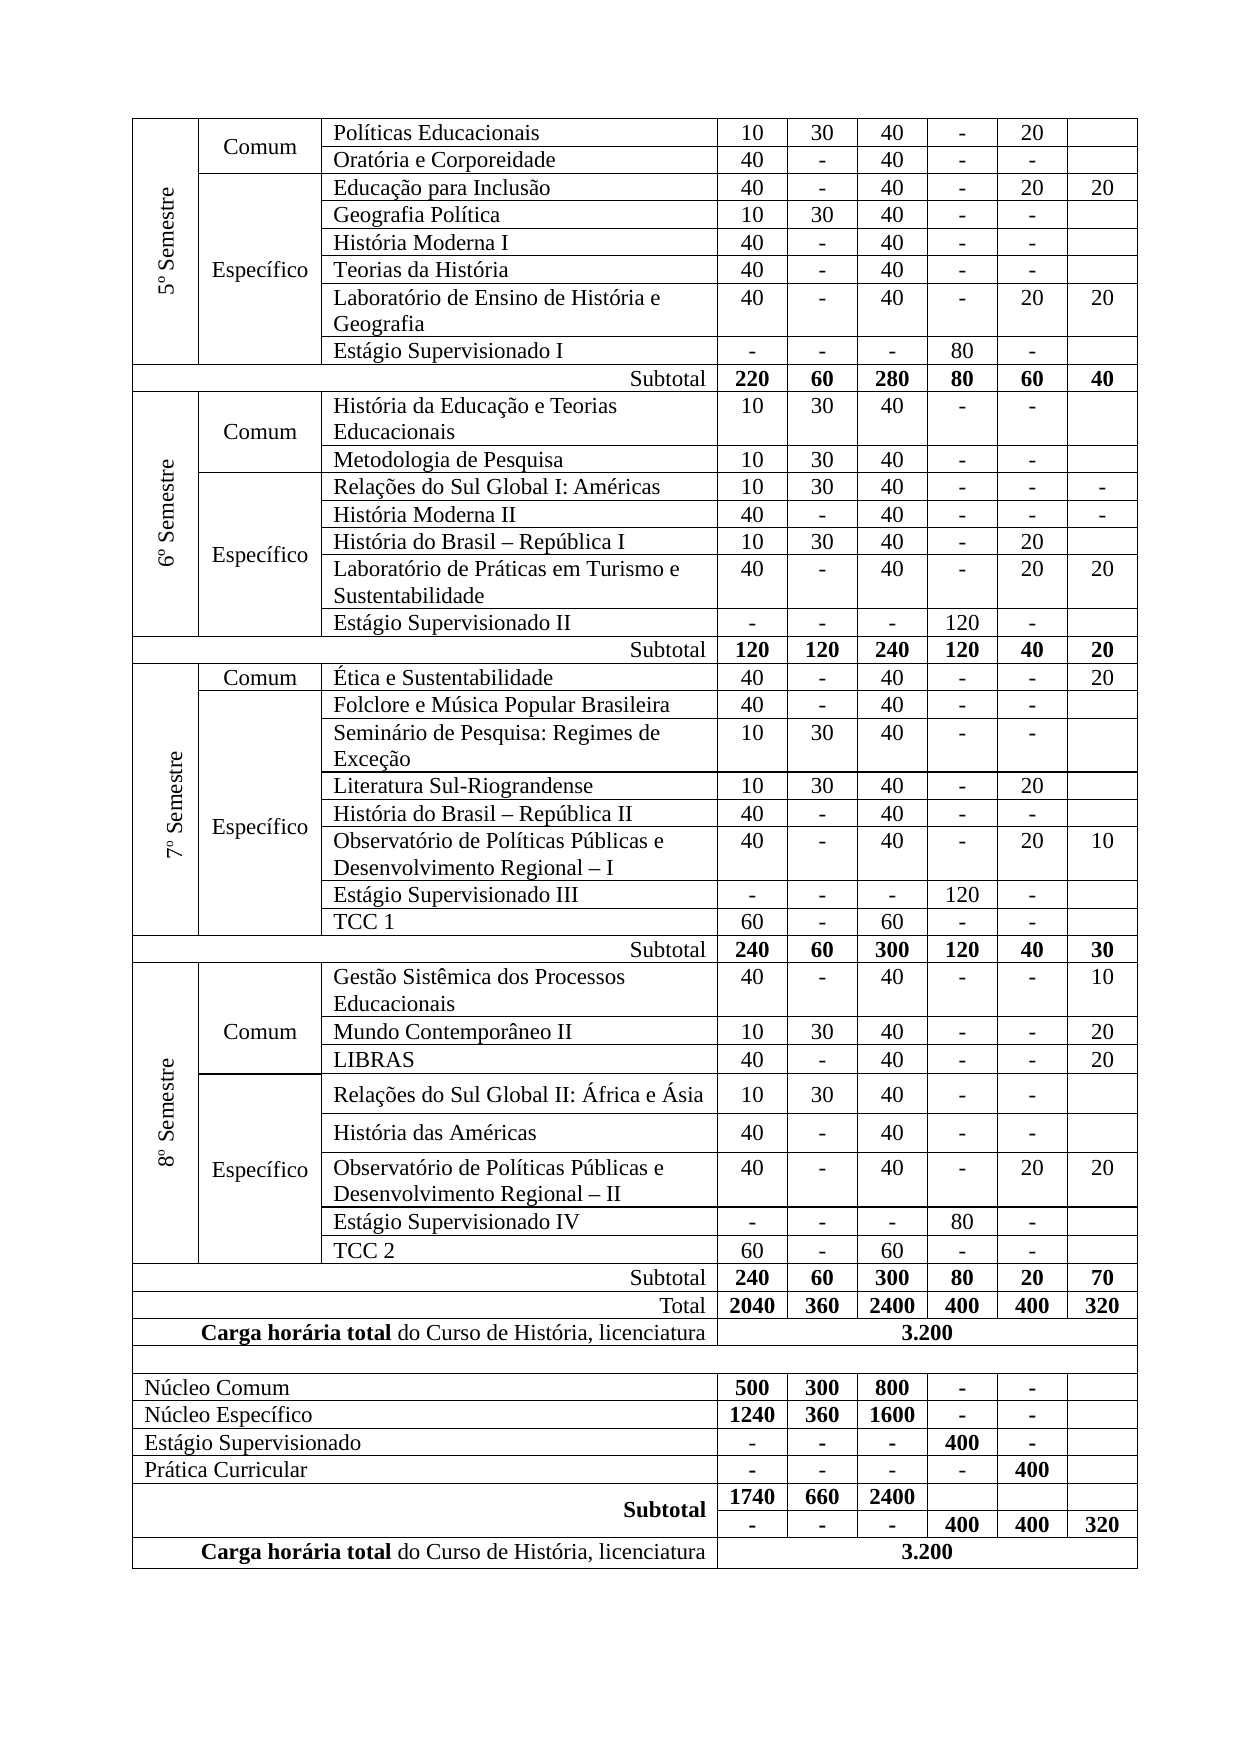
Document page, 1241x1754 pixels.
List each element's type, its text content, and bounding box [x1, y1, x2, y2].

table_cell Estágio Supervisionado [133, 1429, 717, 1455]
table_cell - [788, 1208, 857, 1235]
table_cell - [718, 609, 787, 636]
table_cell 60 [788, 1264, 857, 1291]
table_cell - [928, 1114, 997, 1152]
table_cell 300 [788, 1374, 857, 1400]
table_cell - [788, 664, 857, 690]
table_cell - [858, 1456, 927, 1482]
table_cell Estágio Supervisionado I [322, 337, 717, 364]
table_cell Literatura Sul-Riograndense [322, 773, 717, 799]
table_cell 40 [858, 446, 927, 472]
table_cell 30 [788, 473, 857, 499]
table_cell Oratória e Corporeidade [322, 147, 717, 173]
table_cell - [998, 501, 1067, 527]
table_cell 6º Semestre [133, 392, 198, 636]
table_cell LIBRAS [322, 1045, 717, 1073]
table_cell [998, 1484, 1067, 1510]
table_cell - [928, 446, 997, 472]
table_cell 30 [788, 1074, 857, 1113]
table_cell 40 [858, 800, 927, 826]
table_cell 8o Semestre [133, 963, 198, 1263]
table_cell 40 [718, 229, 787, 255]
table_cell 20 [1068, 664, 1137, 690]
table_cell [1068, 256, 1137, 282]
table_cell 10 [718, 446, 787, 472]
table_cell [1068, 1456, 1137, 1482]
table_cell [1068, 1374, 1137, 1400]
table_cell 10 [718, 528, 787, 554]
table_cell Observatório de Políticas Públicas e Desenvolvimento Regional – II [322, 1153, 717, 1206]
table_cell - [998, 909, 1067, 935]
table_cell História do Brasil – República I [322, 528, 717, 554]
table_cell - [928, 1074, 997, 1113]
table_cell Comum [199, 963, 321, 1073]
table_cell Seminário de Pesquisa: Regimes de Exceção [322, 719, 717, 771]
table_cell [133, 1346, 1137, 1373]
table_cell - [998, 256, 1067, 282]
table_cell 40 [858, 147, 927, 173]
table_cell [1068, 773, 1137, 799]
table_cell - [788, 1456, 857, 1482]
table_cell 30 [788, 119, 857, 146]
table_cell Ética e Sustentabilidade [322, 664, 717, 690]
table_cell [1068, 609, 1137, 636]
table_cell História do Brasil – República II [322, 800, 717, 826]
table_cell - [788, 963, 857, 1016]
table_cell - [998, 664, 1067, 690]
table_cell - [998, 1401, 1067, 1428]
table_cell [1068, 1484, 1137, 1510]
table_cell [1068, 881, 1137, 907]
table_cell 120 [928, 881, 997, 907]
table_cell - [788, 174, 857, 200]
table_cell - [928, 691, 997, 718]
table_cell 60 [858, 909, 927, 935]
table_cell 40 [858, 773, 927, 799]
table_cell 40 [718, 174, 787, 200]
table_cell 10 [718, 773, 787, 799]
table_cell Comum [199, 119, 321, 173]
table_cell 20 [998, 1264, 1067, 1291]
table_cell - [788, 1114, 857, 1152]
table_cell - [928, 501, 997, 527]
table_cell - [788, 229, 857, 255]
table_cell Específico [199, 174, 321, 364]
table_cell 40 [858, 119, 927, 146]
table_cell - [998, 1114, 1067, 1152]
table_cell 1740 [718, 1484, 787, 1510]
table_cell [1068, 119, 1137, 146]
table_cell [1068, 1074, 1137, 1113]
table_cell 10 [1068, 963, 1137, 1016]
table_cell [1068, 147, 1137, 173]
table_cell 80 [928, 1208, 997, 1235]
table_cell 20 [1068, 1017, 1137, 1044]
table_cell 40 [858, 691, 927, 718]
table_cell 20 [1068, 174, 1137, 200]
table_cell 60 [788, 936, 857, 962]
table_cell - [928, 1456, 997, 1482]
table_cell - [788, 800, 857, 826]
table_cell - [928, 800, 997, 826]
table_cell - [718, 1511, 787, 1537]
table_cell 10 [718, 1017, 787, 1044]
table_cell 10 [718, 473, 787, 499]
table_cell 80 [928, 337, 997, 364]
table_cell - [788, 1236, 857, 1263]
table_cell 80 [928, 365, 997, 391]
table_cell - [998, 392, 1067, 445]
table_cell - [928, 1045, 997, 1073]
table_cell - [928, 229, 997, 255]
table_cell 120 [928, 936, 997, 962]
table_cell - [858, 609, 927, 636]
table_cell - [928, 664, 997, 690]
table_cell - [998, 1236, 1067, 1263]
table_cell 20 [998, 174, 1067, 200]
table_cell 120 [928, 609, 997, 636]
table_cell - [998, 1374, 1067, 1400]
table_cell 60 [998, 365, 1067, 391]
table_cell - [998, 719, 1067, 771]
table_cell - [928, 827, 997, 880]
table_cell Políticas Educacionais [322, 119, 717, 146]
table_cell 20 [998, 528, 1067, 554]
table_cell 40 [858, 501, 927, 527]
table_cell 40 [718, 256, 787, 282]
table_cell 300 [858, 936, 927, 962]
table_cell 20 [1068, 637, 1137, 663]
table_cell 660 [788, 1484, 857, 1510]
table_cell 60 [718, 909, 787, 935]
table_cell - [998, 800, 1067, 826]
table_cell 60 [788, 365, 857, 391]
table_cell - [998, 473, 1067, 499]
table_cell 240 [858, 637, 927, 663]
table_cell - [858, 337, 927, 364]
table_cell 40 [858, 963, 927, 1016]
table_cell - [998, 201, 1067, 228]
table_cell - [998, 691, 1067, 718]
table_cell [928, 1484, 997, 1510]
table_cell 800 [858, 1374, 927, 1400]
table_cell Total [133, 1292, 717, 1318]
table_cell Núcleo Comum [133, 1374, 717, 1400]
table_cell Metodologia de Pesquisa [322, 446, 717, 472]
table_cell - [788, 1153, 857, 1206]
table_cell [1068, 1114, 1137, 1152]
table_cell - [788, 827, 857, 880]
table_cell 40 [718, 1114, 787, 1152]
table_cell 2400 [858, 1484, 927, 1510]
table_cell - [788, 256, 857, 282]
table_cell Subtotal [133, 936, 717, 962]
table_cell Comum [199, 392, 321, 472]
table_cell 400 [928, 1292, 997, 1318]
table_cell - [928, 963, 997, 1016]
table_cell 1240 [718, 1401, 787, 1428]
table_cell 7o Semestre [133, 664, 198, 935]
table_cell - [998, 337, 1067, 364]
table_cell [1068, 1236, 1137, 1263]
table_cell 40 [858, 827, 927, 880]
table_cell 120 [718, 637, 787, 663]
table_cell 10 [718, 1074, 787, 1113]
table_cell [1068, 1401, 1137, 1428]
table_cell 40 [858, 1045, 927, 1073]
table_cell Subtotal [133, 1264, 717, 1291]
table_cell 280 [858, 365, 927, 391]
table_cell 360 [788, 1292, 857, 1318]
table_cell 120 [928, 637, 997, 663]
table_cell 3.200 [718, 1319, 1137, 1345]
table_cell - [718, 1208, 787, 1235]
table_cell - [788, 1511, 857, 1537]
table_cell - [998, 881, 1067, 907]
table_cell Gestão Sistêmica dos Processos Educacionais [322, 963, 717, 1016]
table_cell - [858, 1208, 927, 1235]
table_cell 30 [1068, 936, 1137, 962]
table_cell 10 [718, 119, 787, 146]
table_cell 40 [718, 555, 787, 608]
table_cell 40 [858, 1153, 927, 1206]
table_cell 80 [928, 1264, 997, 1291]
table_cell 500 [718, 1374, 787, 1400]
table_cell - [788, 147, 857, 173]
table_cell [1068, 446, 1137, 472]
table_cell - [718, 1456, 787, 1482]
table_cell - [998, 446, 1067, 472]
table_cell 40 [858, 229, 927, 255]
table_cell - [928, 174, 997, 200]
table_cell 20 [998, 1153, 1067, 1206]
table_cell 10 [718, 392, 787, 445]
table_cell TCC 2 [322, 1236, 717, 1263]
table_cell 400 [928, 1429, 997, 1455]
table_cell 5º Semestre [133, 119, 198, 364]
table_cell - [788, 609, 857, 636]
table_cell Estágio Supervisionado III [322, 881, 717, 907]
table_cell - [788, 1429, 857, 1455]
table_cell - [928, 1401, 997, 1428]
table_cell Laboratório de Ensino de História e Geografia [322, 284, 717, 336]
table_cell 400 [928, 1511, 997, 1537]
table_cell 60 [858, 1236, 927, 1263]
table_cell - [928, 909, 997, 935]
table_cell 40 [858, 1114, 927, 1152]
table_cell 400 [998, 1292, 1067, 1318]
table_cell - [928, 147, 997, 173]
table_cell 30 [788, 201, 857, 228]
table_cell - [928, 1153, 997, 1206]
table_cell 40 [858, 201, 927, 228]
table_cell História da Educação e Teorias Educacionais [322, 392, 717, 445]
table_cell 400 [998, 1511, 1067, 1537]
table_cell [1068, 1429, 1137, 1455]
table_cell 40 [718, 827, 787, 880]
table_cell 20 [1068, 555, 1137, 608]
table_cell 400 [998, 1456, 1067, 1482]
table_cell 120 [788, 637, 857, 663]
table_cell [1068, 800, 1137, 826]
table_cell - [928, 1017, 997, 1044]
table_cell - [858, 1511, 927, 1537]
table_cell 320 [1068, 1292, 1137, 1318]
table_cell 40 [858, 1074, 927, 1113]
table_cell - [788, 337, 857, 364]
table_cell 40 [718, 1045, 787, 1073]
table_cell - [998, 609, 1067, 636]
table_cell 20 [1068, 1045, 1137, 1073]
table_cell 40 [858, 555, 927, 608]
table_cell 20 [1068, 1153, 1137, 1206]
table_cell Geografia Política [322, 201, 717, 228]
table_cell 20 [1068, 284, 1137, 336]
table_cell - [788, 555, 857, 608]
table_cell 20 [998, 555, 1067, 608]
table_cell 320 [1068, 1511, 1137, 1537]
table_cell 240 [718, 936, 787, 962]
table_cell Específico [199, 1075, 321, 1263]
table_cell 30 [788, 1017, 857, 1044]
table_cell Prática Curricular [133, 1456, 717, 1482]
table_cell 30 [788, 773, 857, 799]
table_cell - [788, 909, 857, 935]
table_cell [1068, 201, 1137, 228]
table_cell História das Américas [322, 1114, 717, 1152]
table_cell 30 [788, 392, 857, 445]
table_cell - [928, 473, 997, 499]
table_cell - [998, 1017, 1067, 1044]
table_cell - [928, 201, 997, 228]
table_cell 20 [998, 773, 1067, 799]
table_cell 10 [718, 719, 787, 771]
table_cell 1600 [858, 1401, 927, 1428]
table_cell - [998, 1074, 1067, 1113]
table_cell Estágio Supervisionado II [322, 609, 717, 636]
table_cell 40 [718, 1153, 787, 1206]
table_cell - [928, 119, 997, 146]
table_cell 10 [718, 201, 787, 228]
table_cell 300 [858, 1264, 927, 1291]
table_cell 40 [858, 174, 927, 200]
table_cell Folclore e Música Popular Brasileira [322, 691, 717, 718]
table_cell [1068, 337, 1137, 364]
table_cell 240 [718, 1264, 787, 1291]
table_cell 40 [858, 473, 927, 499]
table_cell [1068, 719, 1137, 771]
table_cell 40 [718, 963, 787, 1016]
table_cell Laboratório de Práticas em Turismo e Sustentabilidade [322, 555, 717, 608]
table_cell História Moderna II [322, 501, 717, 527]
table_cell - [858, 881, 927, 907]
table_cell 40 [718, 800, 787, 826]
table_cell Teorias da História [322, 256, 717, 282]
table_cell 40 [998, 936, 1067, 962]
table_cell 2040 [718, 1292, 787, 1318]
table_cell - [928, 528, 997, 554]
table_cell - [998, 1208, 1067, 1235]
table_cell 40 [858, 1017, 927, 1044]
table_cell 40 [718, 664, 787, 690]
table_cell - [928, 256, 997, 282]
table_cell 30 [788, 528, 857, 554]
table_cell 40 [1068, 365, 1137, 391]
table_cell Específico [199, 691, 321, 935]
table_cell Específico [199, 473, 321, 636]
table_cell Relações do Sul Global II: África e Ásia [322, 1074, 717, 1113]
table_cell - [998, 963, 1067, 1016]
table_cell Núcleo Específico [133, 1401, 717, 1428]
table_cell 30 [788, 719, 857, 771]
table_cell 3.200 [718, 1538, 1137, 1568]
table_cell - [998, 229, 1067, 255]
table_cell 40 [858, 256, 927, 282]
table_cell 220 [718, 365, 787, 391]
table_cell Observatório de Políticas Públicas e Desenvolvimento Regional – I [322, 827, 717, 880]
table_cell 20 [998, 284, 1067, 336]
table_cell Carga horária total do Curso de História, licenciatura [133, 1319, 717, 1345]
table_cell Comum [199, 664, 321, 690]
table_cell - [928, 1236, 997, 1263]
table_cell 20 [998, 827, 1067, 880]
table_cell 360 [788, 1401, 857, 1428]
table_cell [1068, 909, 1137, 935]
table_cell 40 [718, 691, 787, 718]
table_cell - [928, 719, 997, 771]
table_cell Mundo Contemporâneo II [322, 1017, 717, 1044]
table_cell 60 [718, 1236, 787, 1263]
table_cell - [718, 337, 787, 364]
table_cell - [788, 284, 857, 336]
table_cell - [788, 1045, 857, 1073]
table_cell 40 [718, 284, 787, 336]
table_cell Subtotal [133, 637, 717, 663]
table_cell 40 [858, 392, 927, 445]
table_cell [1068, 528, 1137, 554]
table_cell 40 [718, 501, 787, 527]
table_cell - [998, 1429, 1067, 1455]
table_cell 70 [1068, 1264, 1137, 1291]
table_cell TCC 1 [322, 909, 717, 935]
table_cell [1068, 691, 1137, 718]
table_cell 40 [998, 637, 1067, 663]
table_cell - [928, 773, 997, 799]
table_cell - [858, 1429, 927, 1455]
table_cell 10 [1068, 827, 1137, 880]
table_cell [1068, 1208, 1137, 1235]
table_cell 30 [788, 446, 857, 472]
table_cell 2400 [858, 1292, 927, 1318]
table_cell - [928, 392, 997, 445]
table_cell Educação para Inclusão [322, 174, 717, 200]
table_cell 40 [858, 284, 927, 336]
table_cell - [718, 881, 787, 907]
table_cell - [928, 555, 997, 608]
table_cell [1068, 392, 1137, 445]
table_cell Carga horária total do Curso de História, licenciatura [133, 1538, 717, 1568]
table_cell 40 [858, 664, 927, 690]
table_cell Relações do Sul Global I: Américas [322, 473, 717, 499]
table_cell 40 [858, 528, 927, 554]
table_cell [1068, 229, 1137, 255]
table_cell História Moderna I [322, 229, 717, 255]
table_cell 40 [858, 719, 927, 771]
table_cell Subtotal [133, 365, 717, 391]
table_cell - [1068, 473, 1137, 499]
table_cell Estágio Supervisionado IV [322, 1208, 717, 1235]
table_cell - [928, 284, 997, 336]
table_cell - [928, 1374, 997, 1400]
table_cell Subtotal [133, 1484, 717, 1537]
table_cell - [788, 501, 857, 527]
table_cell - [1068, 501, 1137, 527]
table_cell - [788, 691, 857, 718]
table_cell - [998, 1045, 1067, 1073]
table_cell - [998, 147, 1067, 173]
table_cell 40 [718, 147, 787, 173]
table_cell 20 [998, 119, 1067, 146]
table_cell - [718, 1429, 787, 1455]
table_cell - [788, 881, 857, 907]
